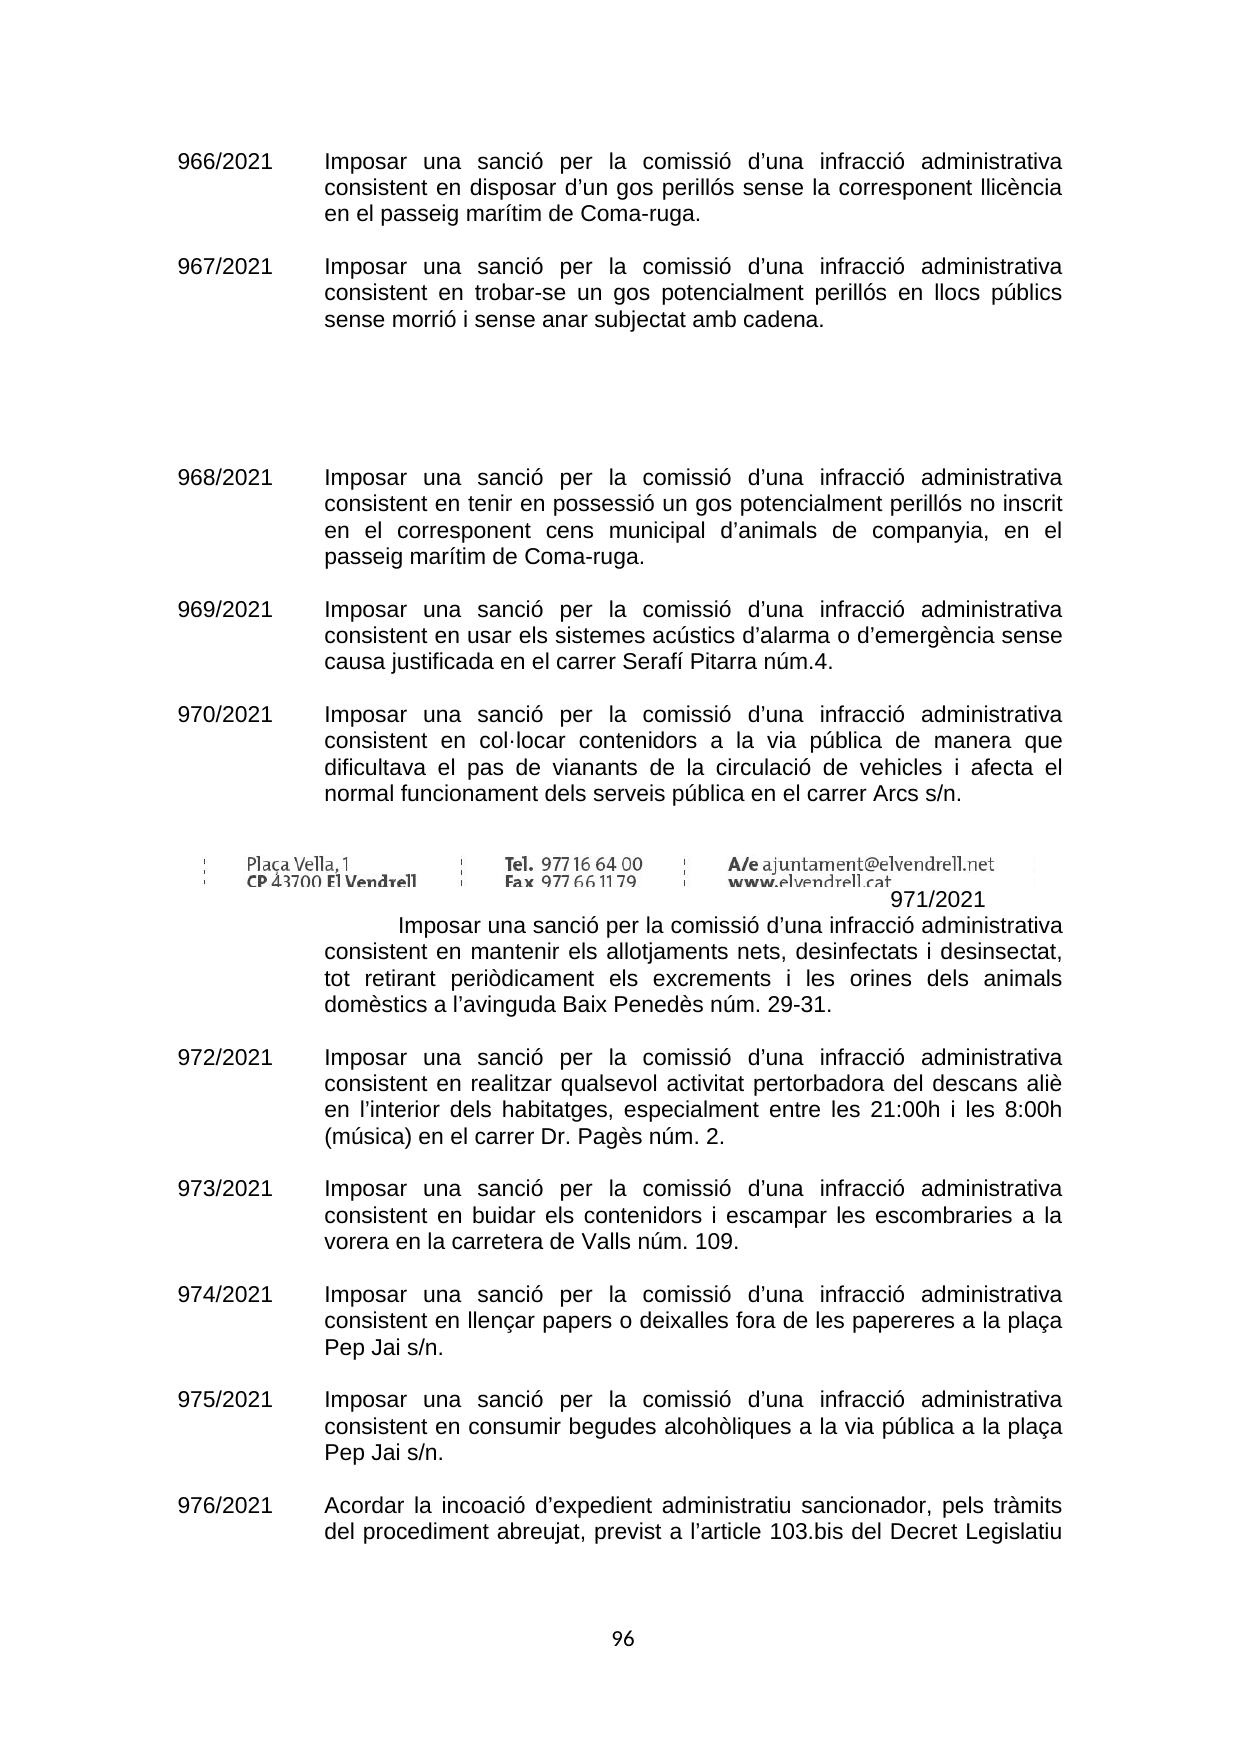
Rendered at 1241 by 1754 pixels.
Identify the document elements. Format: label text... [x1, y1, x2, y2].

text 971/2021 Imposar una sanció per la comissió d’una infracció administrativa consistent en mantenir els allotjaments nets, desinfectats i desinsectat, tot retirant periòdicament els excrements i les orines dels animals domèstics a l’avinguda Baix Penedès núm. 29-31. [177, 833, 1063, 1017]
text 976/2021 Acordar la incoació d’expedient administratiu sancionador, pels tràmits del procediment abreujat, previst a l’article 103.bis del Decret Legislatiu [177, 1492, 1063, 1544]
text 968/2021 Imposar una sanció per la comissió d’una infracció administrativa consistent en tenir en possessió un gos potencialment perillós no inscrit en el corresponent cens municipal d’animals de companyia, en el passeig marítim de Coma-ruga. [177, 464, 1063, 569]
text 974/2021 Imposar una sanció per la comissió d’una infracció administrativa consistent en llençar papers o deixalles fora de les papereres a la plaça Pep Jai s/n. [177, 1281, 1063, 1360]
text 967/2021 Imposar una sanció per la comissió d’una infracció administrativa consistent en trobar-se un gos potencialment perillós en llocs públics sense morrió i sense anar subjectat amb cadena. [177, 253, 1063, 332]
text 972/2021 Imposar una sanció per la comissió d’una infracció administrativa consistent en realitzar qualsevol activitat pertorbadora del descans aliè en l’interior dels habitatges, especialment entre les 21:00h i les 8:00h (música) en el carrer Dr. Pagès núm. 2. [177, 1044, 1063, 1149]
text 969/2021 Imposar una sanció per la comissió d’una infracció administrativa consistent en usar els sistemes acústics d’alarma o d’emergència sense causa justificada en el carrer Serafí Pitarra núm.4. [177, 596, 1063, 675]
text 966/2021 Imposar una sanció per la comissió d’una infracció administrativa consistent en disposar d’un gos perillós sense la corresponent llicència en el passeig marítim de Coma-ruga. [177, 148, 1063, 227]
text 975/2021 Imposar una sanció per la comissió d’una infracció administrativa consistent en consumir begudes alcohòliques a la via pública a la plaça Pep Jai s/n. [177, 1386, 1063, 1465]
text 970/2021 Imposar una sanció per la comissió d’una infracció administrativa consistent en col·locar contenidors a la via pública de manera que dificultava el pas de vianants de la circulació de vehicles i afecta el normal funcionament dels serveis pública en el carrer Arcs s/n. [177, 701, 1063, 806]
text 973/2021 Imposar una sanció per la comissió d’una infracció administrativa consistent en buidar els contenidors i escampar les escombraries a la vorera en la carretera de Valls núm. 109. [177, 1175, 1063, 1254]
